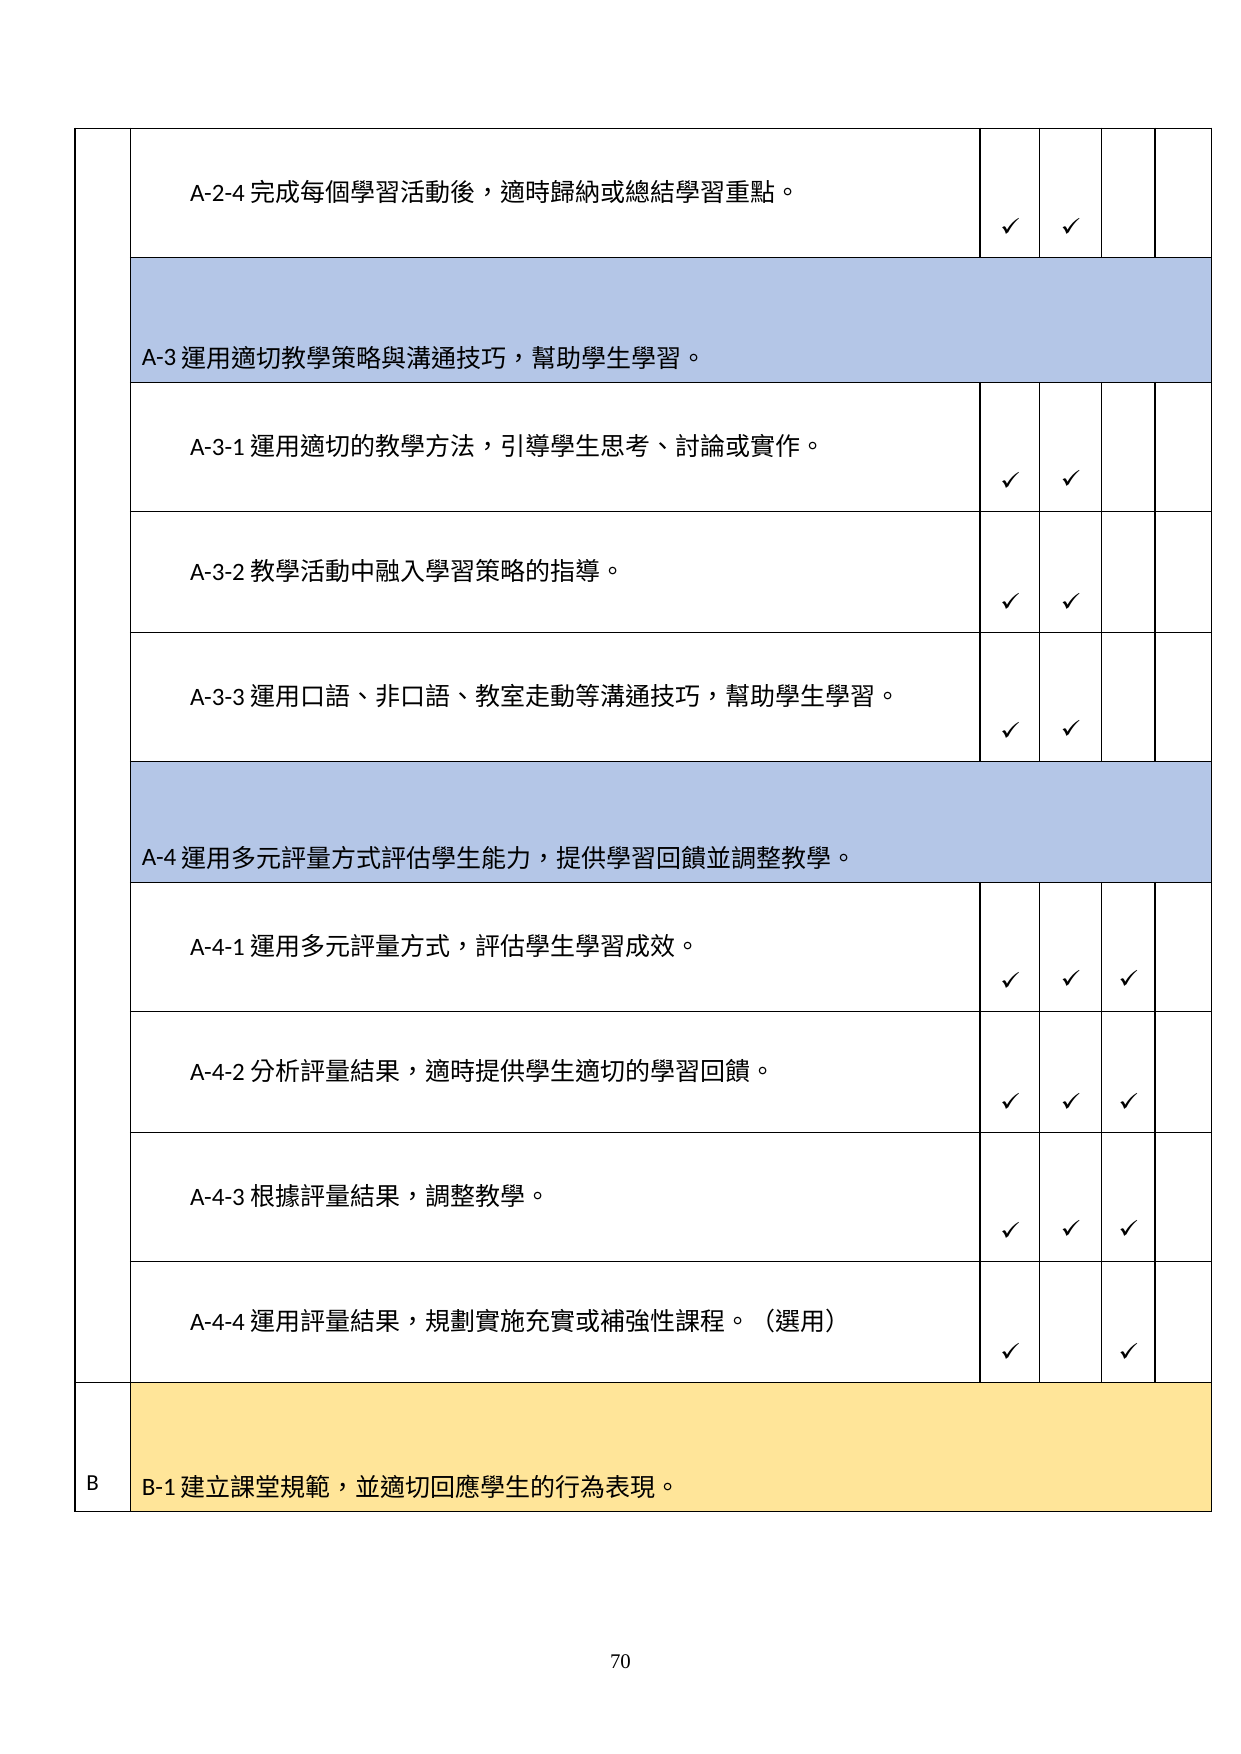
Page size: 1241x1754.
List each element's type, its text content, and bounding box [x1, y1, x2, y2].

table_cell  [1040, 1012, 1101, 1132]
table_cell  [1040, 633, 1101, 761]
table_cell  [1040, 383, 1101, 511]
table_cell A-3運用適切教學策略與溝通技巧，幫助學生學習。 [131, 258, 1211, 382]
table_cell [1156, 883, 1211, 1011]
table_cell [1102, 129, 1154, 257]
table_cell  [1102, 1012, 1154, 1132]
table_cell  [1040, 512, 1101, 632]
table_cell  [981, 129, 1039, 257]
table_cell [1040, 1262, 1101, 1382]
table_cell [1156, 633, 1211, 761]
table_cell [1102, 383, 1154, 511]
table_cell [1156, 512, 1211, 632]
table_cell A-4-3根據評量結果，調整教學。 [131, 1133, 979, 1261]
table_cell A-4運用多元評量方式評估學生能力，提供學習回饋並調整教學。 [131, 762, 1211, 882]
table_cell B [76, 1383, 130, 1511]
table_cell A-4-1運用多元評量方式，評估學生學習成效。 [131, 883, 979, 1011]
table_cell  [1040, 883, 1101, 1011]
table_cell [1102, 633, 1154, 761]
table_cell  [981, 883, 1039, 1011]
table_cell  [981, 633, 1039, 761]
table_cell  [981, 1012, 1039, 1132]
table_cell B-1建立課堂規範，並適切回應學生的行為表現。 [131, 1383, 1211, 1511]
table_cell  [981, 1133, 1039, 1261]
table_cell A-3-3運用口語、非口語、教室走動等溝通技巧，幫助學生學習。 [131, 633, 979, 761]
table_cell  [1102, 1133, 1154, 1261]
table_cell A-2-4完成每個學習活動後，適時歸納或總結學習重點。 [131, 129, 979, 257]
table_cell  [1102, 883, 1154, 1011]
table_cell [1156, 1133, 1211, 1261]
table_cell A-3-1運用適切的教學方法，引導學生思考、討論或實作。 [131, 383, 979, 511]
table_cell [1102, 512, 1154, 632]
table_cell A-4-2分析評量結果，適時提供學生適切的學習回饋。 [131, 1012, 979, 1132]
table_cell [1156, 1262, 1211, 1382]
table_cell [1156, 129, 1211, 257]
table_cell  [981, 512, 1039, 632]
table_cell  [1040, 129, 1101, 257]
table_cell A-3-2教學活動中融入學習策略的指導。 [131, 512, 979, 632]
table_cell  [981, 383, 1039, 511]
table_cell [1156, 383, 1211, 511]
table_cell [1156, 1012, 1211, 1132]
table_cell  [981, 1262, 1039, 1382]
table_cell  [1102, 1262, 1154, 1382]
table_cell  [1040, 1133, 1101, 1261]
table_cell A-4-4運用評量結果，規劃實施充實或補強性課程。（選用） [131, 1262, 979, 1382]
table_cell [76, 129, 130, 1382]
